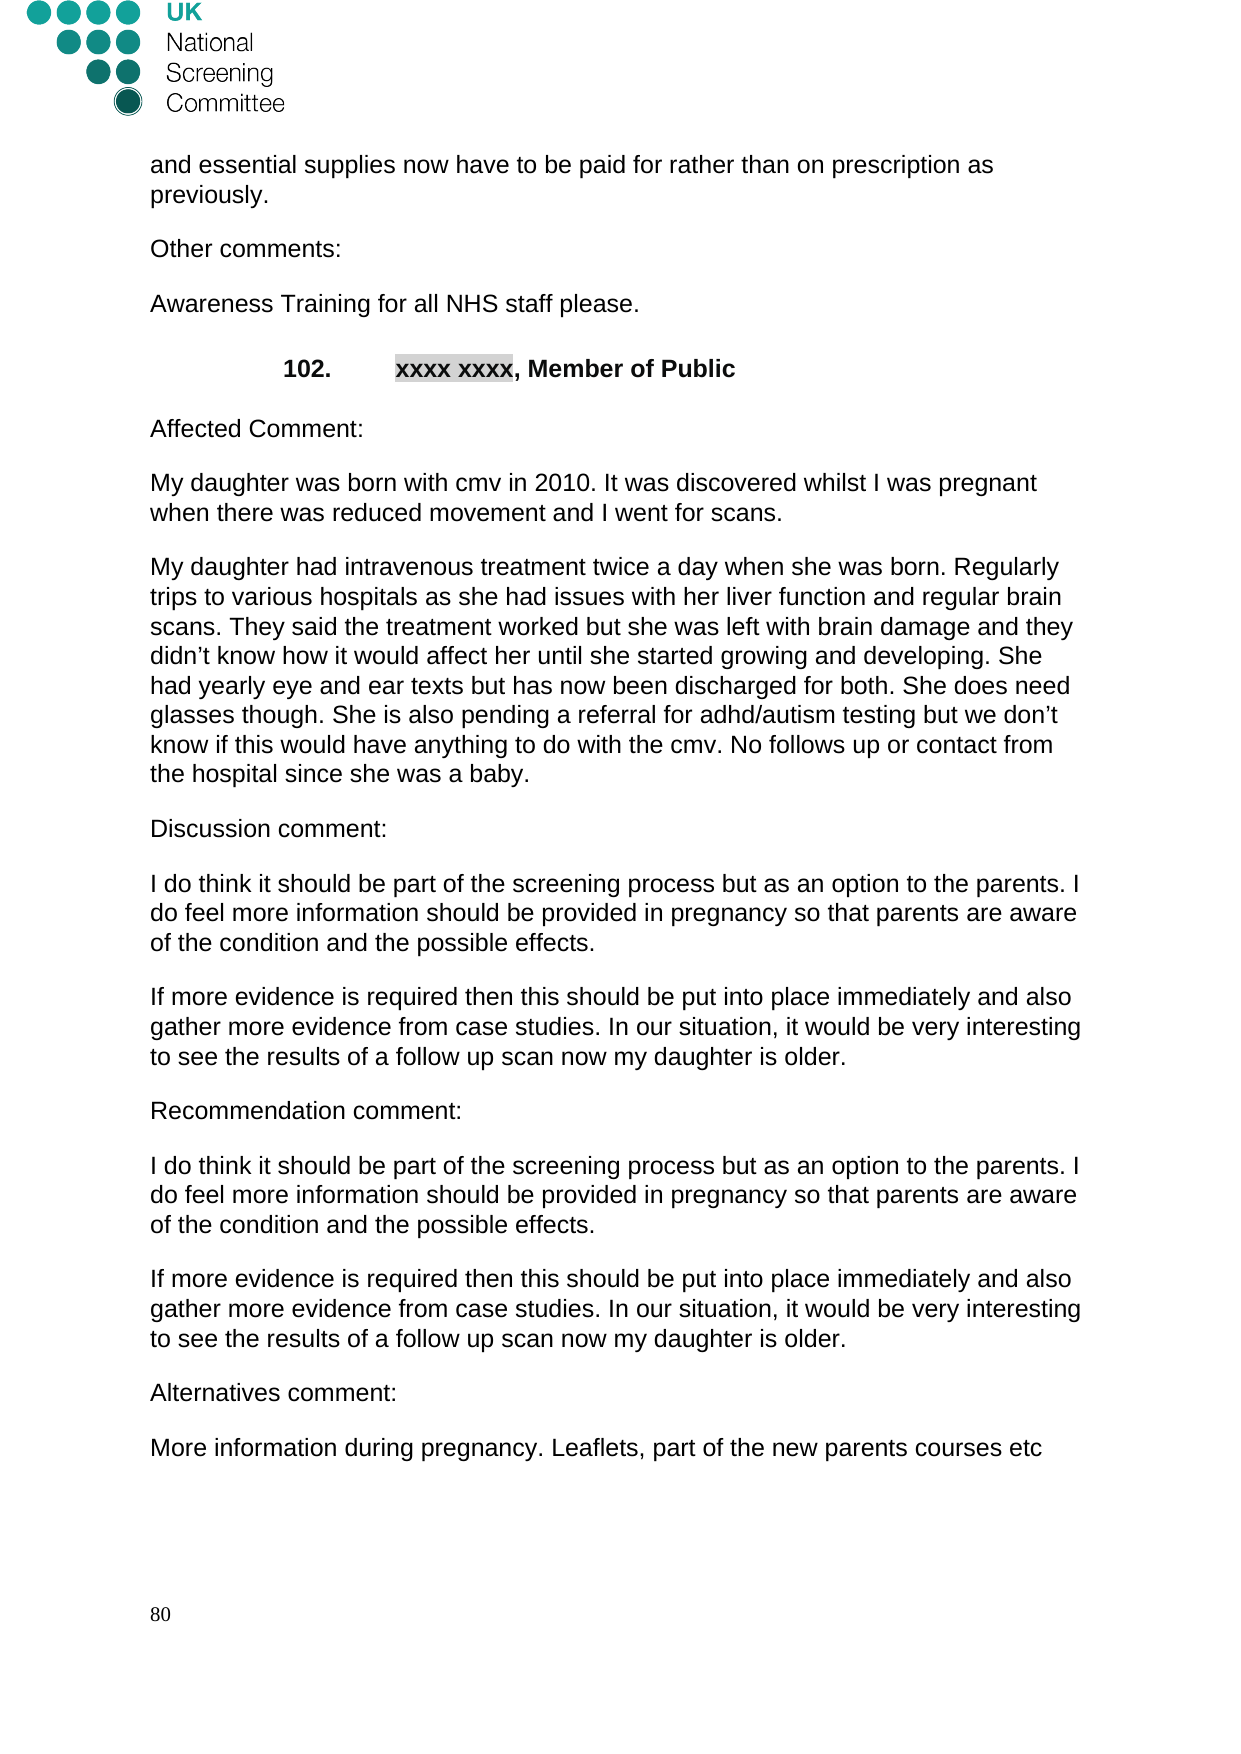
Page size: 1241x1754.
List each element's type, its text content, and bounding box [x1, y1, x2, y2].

text My daughter was born with cmv in 2010. It was discovered whilst I was pregnant when there was reduced movement and I went for scans. [150, 468, 1090, 527]
text My daughter had intravenous treatment twice a day when she was born. Regularly trips to various hospitals as she had issues with her liver function and regular brain scans. They said the treatment worked but she was left with brain damage and they didn’t know how it would affect her until she started growing and developing. She had yearly eye and ear texts but has now been discharged for both. She does need glasses though. She is also pending a referral for adhd/autism testing but we don’t know if this would have anything to do with the cmv. No follows up or contact from the hospital since she was a baby. [150, 552, 1090, 788]
text If more evidence is required then this should be put into place immediately and also gather more evidence from case studies. In our situation, it would be very interesting to see the results of a follow up scan now my daughter is older. [150, 982, 1090, 1070]
text I do think it should be part of the screening process but as an option to the parents. I do feel more information should be provided in pregnancy so that parents are aware of the condition and the possible effects. [150, 869, 1090, 957]
text Recommendation comment: [150, 1096, 1090, 1125]
list xxxx xxxx, Member of Public [283, 343, 1090, 382]
text Affected Comment: [150, 414, 1090, 442]
text More information during pregnancy. Leaflets, part of the new parents courses etc [150, 1433, 1090, 1462]
text and essential supplies now have to be paid for rather than on prescription as previously. [150, 150, 1090, 208]
text I do think it should be part of the screening process but as an option to the parents. I do feel more information should be provided in pregnancy so that parents are aware of the condition and the possible effects. [150, 1151, 1090, 1239]
text Other comments: [150, 234, 1090, 263]
text If more evidence is required then this should be put into place immediately and also gather more evidence from case studies. In our situation, it would be very interesting to see the results of a follow up scan now my daughter is older. [150, 1264, 1090, 1352]
text Awareness Training for all NHS staff please. [150, 289, 1090, 317]
text Discussion comment: [150, 814, 1090, 843]
text Alternatives comment: [150, 1378, 1090, 1407]
